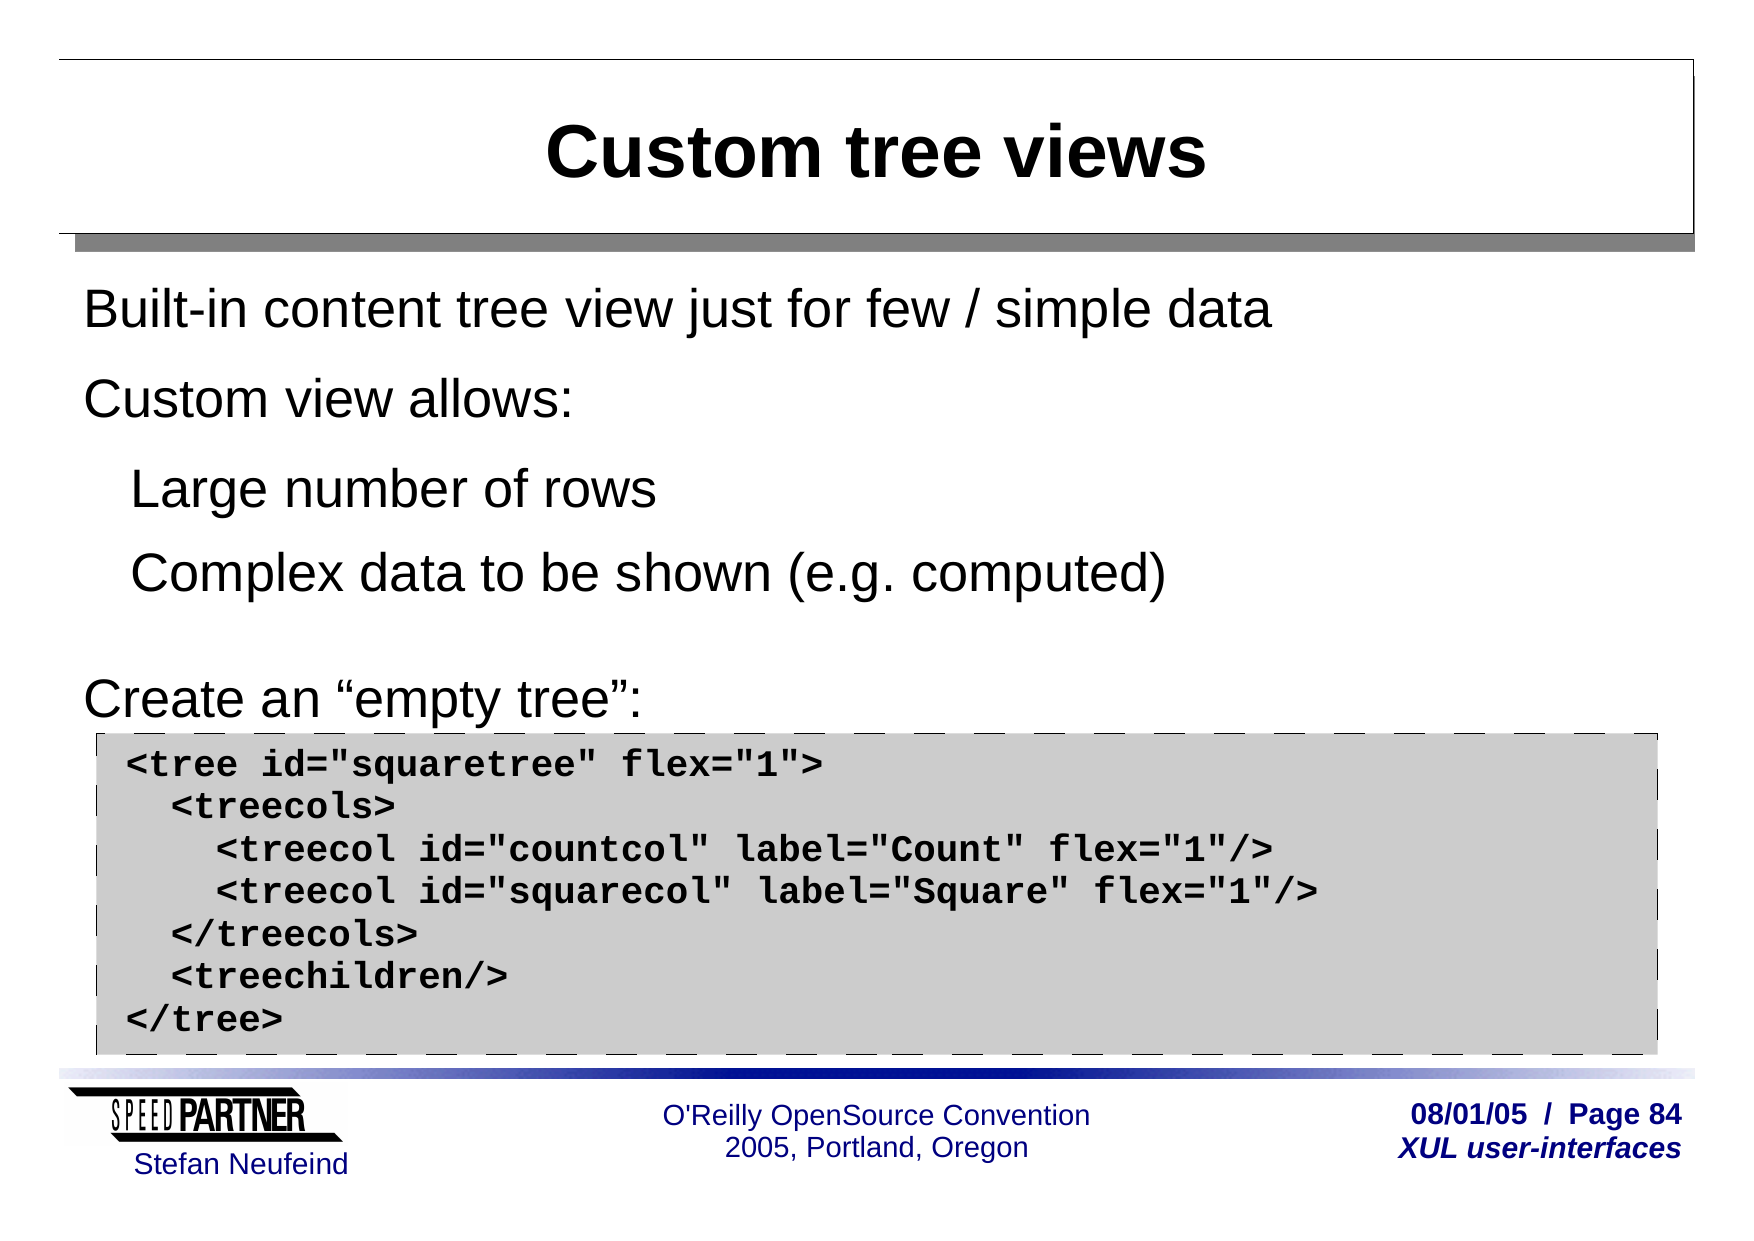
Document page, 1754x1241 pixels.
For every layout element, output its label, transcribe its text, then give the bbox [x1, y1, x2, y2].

picture [59, 1068, 1695, 1079]
title Custom tree views [59, 59, 1695, 244]
list Built-in content tree view just for few / simple data Custom view allows: Large number of rows Complex data to be shown (e.g. computed) Create an “empty tree”: [71, 278, 1695, 1061]
text_box <tree id="squaretree" flex="1"> <treecols> <treecol id="countcol" label="Count" flex="1"/> <treecol id="squarecol" label="Square" flex="1"/> </treecols> <treechildren/> </tree> [96, 733, 1658, 1055]
picture [64, 1082, 348, 1146]
